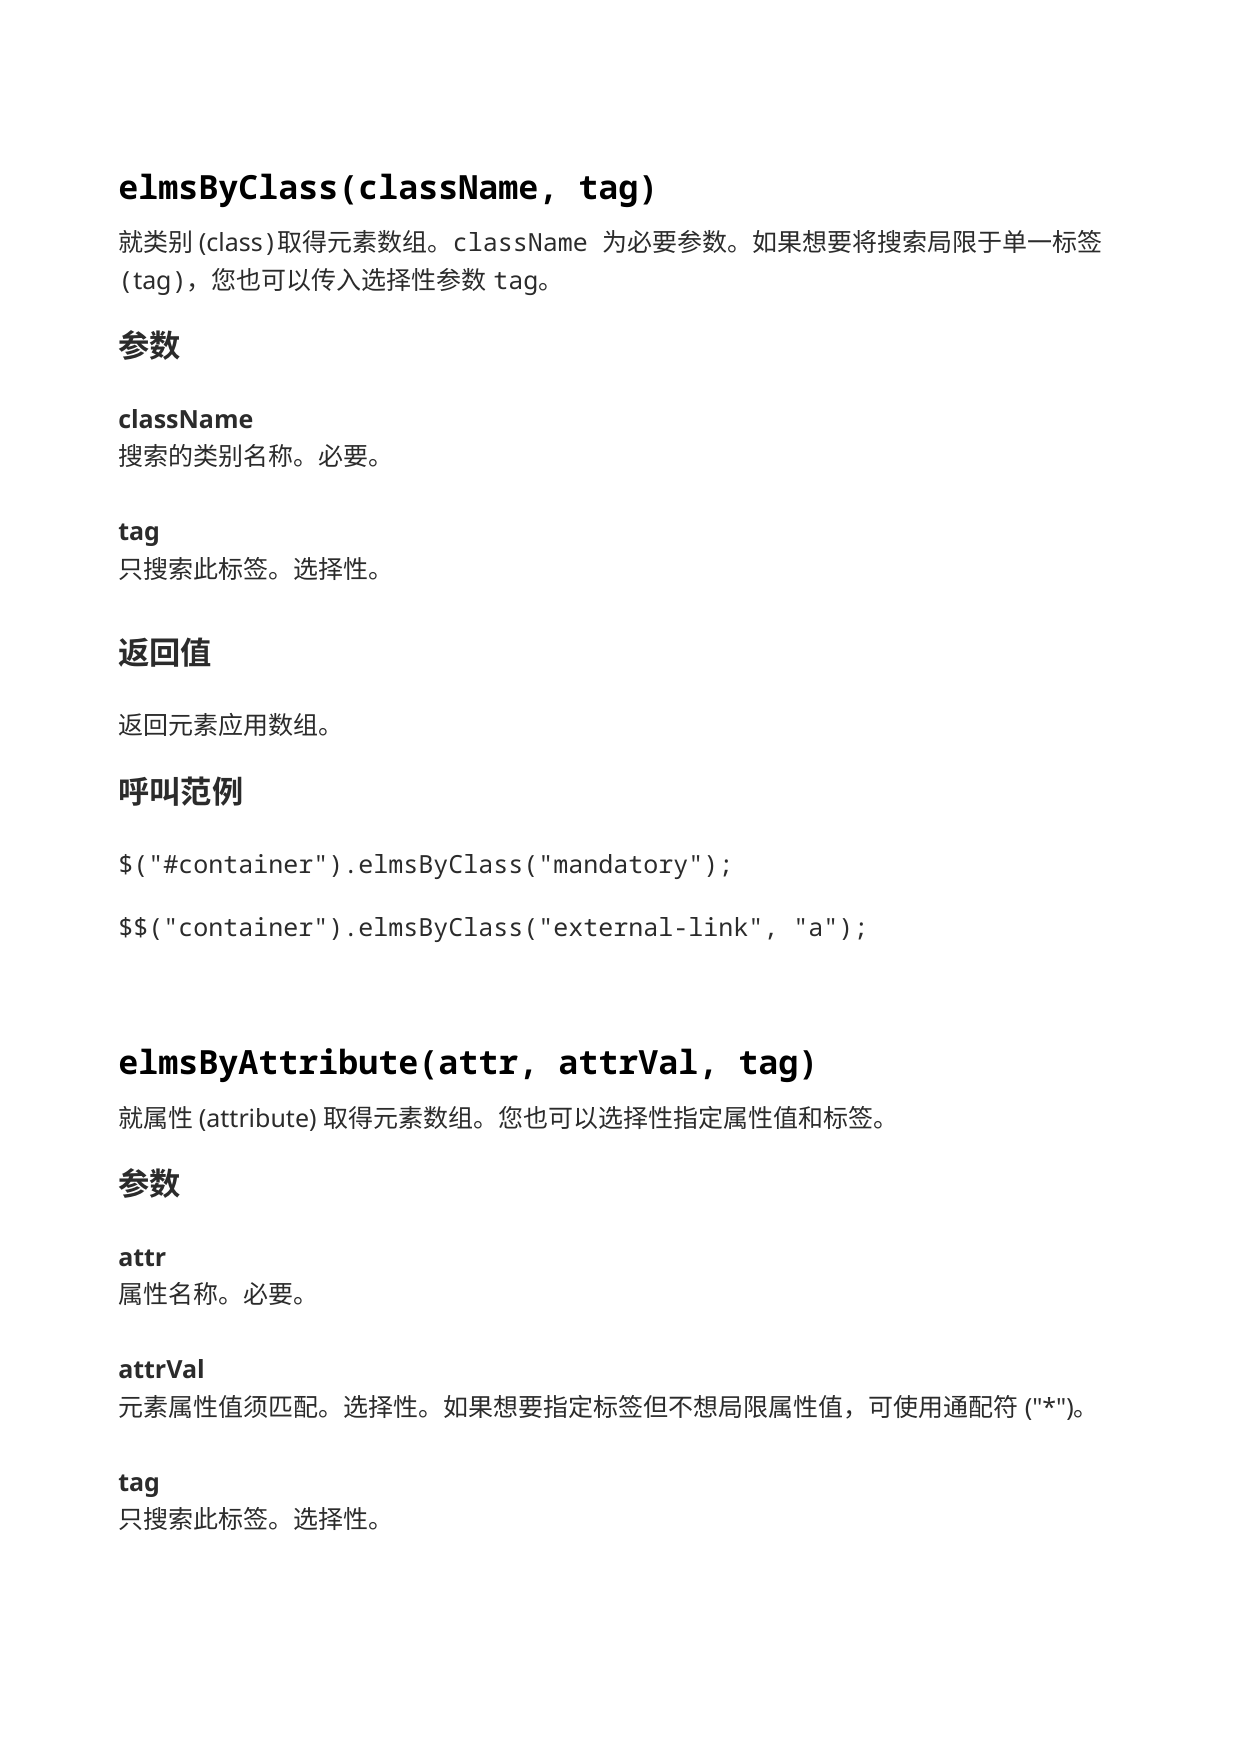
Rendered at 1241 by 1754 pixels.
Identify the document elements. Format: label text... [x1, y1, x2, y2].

text 返回值 [118, 585, 1122, 673]
text 就属性 (attribute) 取得元素数组。您也可以选择性指定属性值和标签。 [118, 1097, 1122, 1134]
subtitle elmsByAttribute(attr, attrVal, tag) [118, 993, 1122, 1084]
text 就类别 (class)取得元素数组。className 为必要参数。如果想要将搜索局限于单一标签 (tag)，您也可以传入选择性参数 tag。 [118, 221, 1122, 296]
text 属性名称。必要。 [118, 1273, 1122, 1311]
text 只搜索此标签。选择性。 [118, 1498, 1122, 1536]
text tag [118, 473, 1122, 548]
text 参数 [118, 1159, 1122, 1204]
text 搜索的类别名称。必要。 [118, 435, 1122, 473]
subtitle elmsByClass(className, tag) [118, 118, 1122, 209]
text attr [118, 1236, 1122, 1273]
text 元素属性值须匹配。选择性。如果想要指定标签但不想局限属性值，可使用通配符 ("*")。 [118, 1386, 1122, 1423]
text tag [118, 1423, 1122, 1498]
text $$("container").elmsByClass("external-link", "a"); [118, 906, 1122, 943]
text className [118, 398, 1122, 435]
text $("#container").elmsByClass("mandatory"); [118, 843, 1122, 881]
text 只搜索此标签。选择性。 [118, 548, 1122, 585]
text 呼叫范例 [118, 767, 1122, 812]
text 参数 [118, 321, 1122, 367]
text attrVal [118, 1311, 1122, 1386]
text 返回元素应用数组。 [118, 704, 1122, 742]
